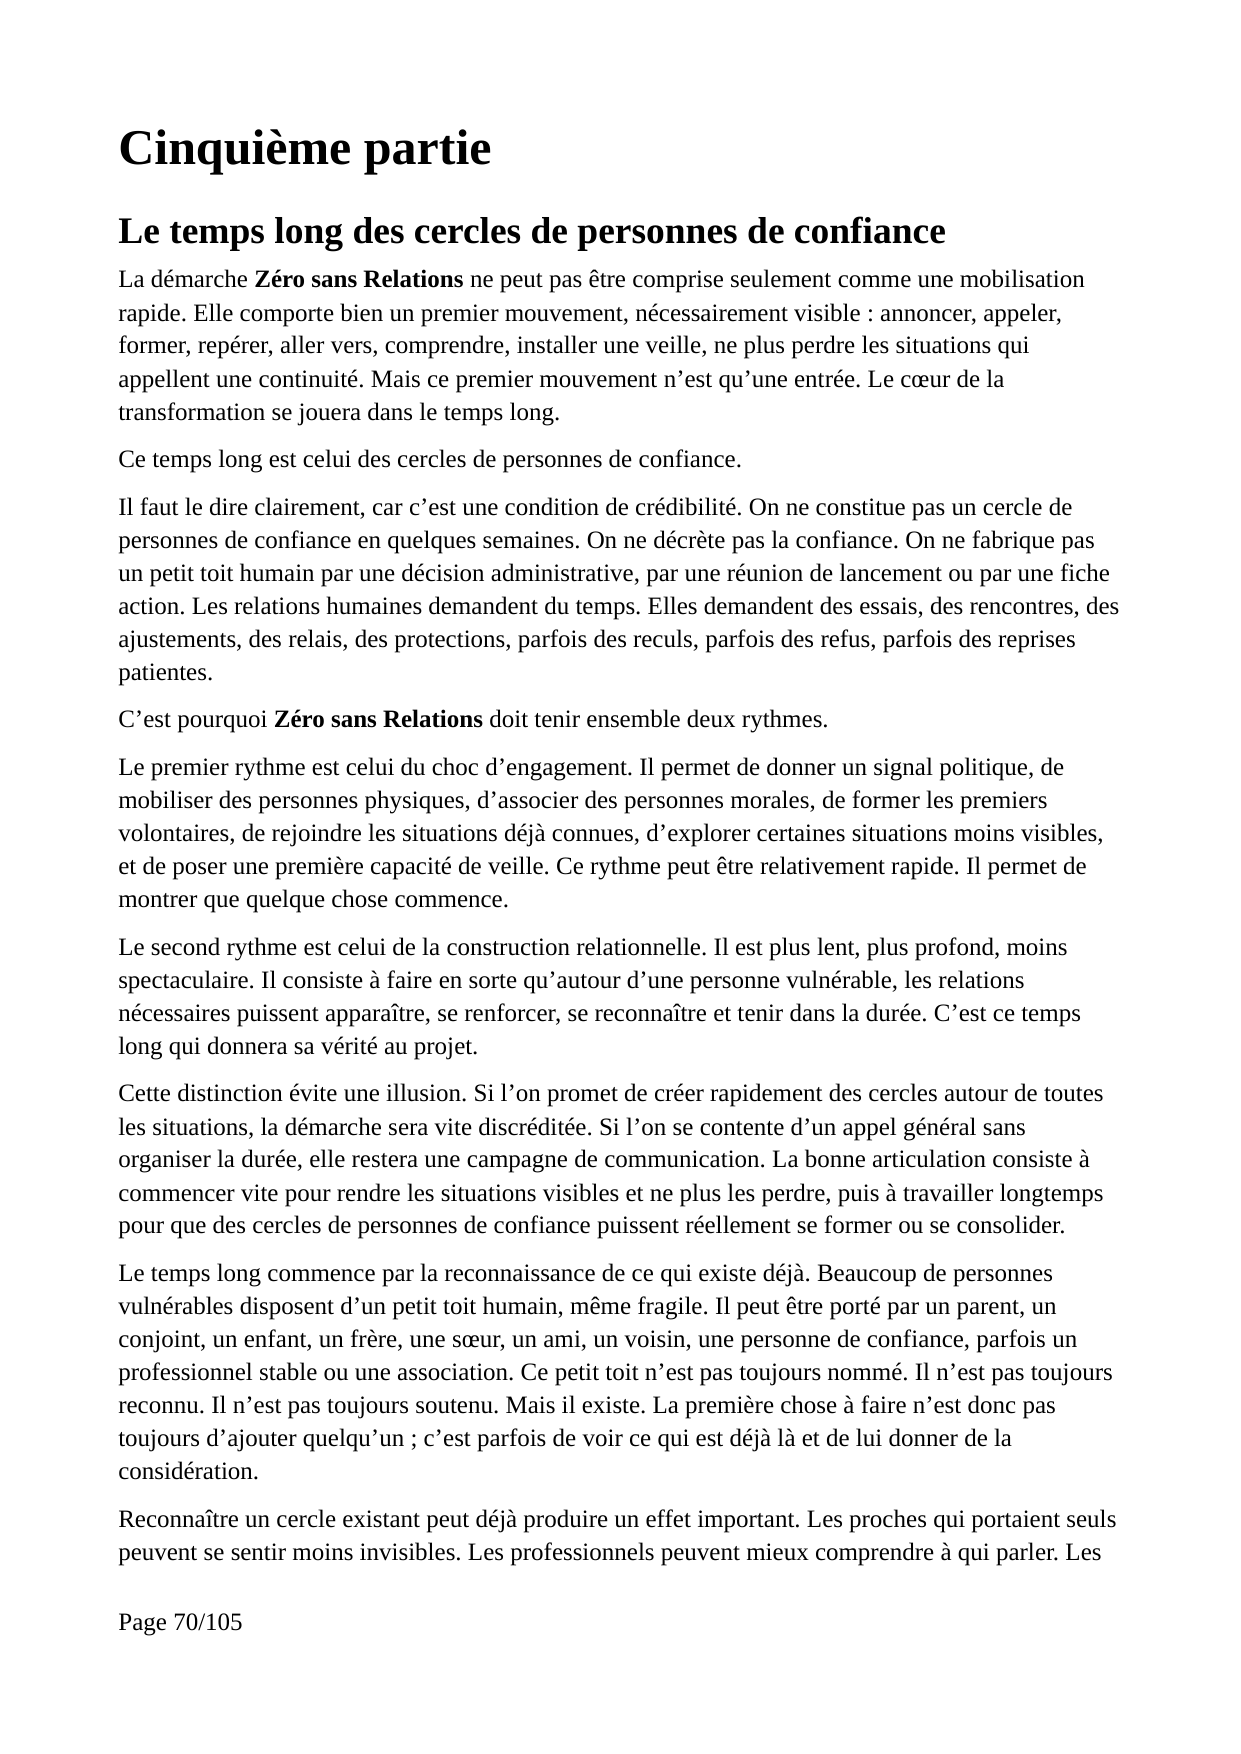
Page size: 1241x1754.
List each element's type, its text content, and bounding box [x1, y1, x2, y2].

text Le temps long commence par la reconnaissance de ce qui existe déjà. Beaucoup de personnes vulnérables disposent d’un petit toit humain, même fragile. Il peut être porté par un parent, un conjoint, un enfant, un frère, une sœur, un ami, un voisin, une personne de confiance, parfois un professionnel stable ou une association. Ce petit toit n’est pas toujours nommé. Il n’est pas toujours reconnu. Il n’est pas toujours soutenu. Mais il existe. La première chose à faire n’est donc pas toujours d’ajouter quelqu’un ; c’est parfois de voir ce qui est déjà là et de lui donner de la considération. [118, 1258, 1122, 1485]
subtitle Cinquième partie [118, 118, 1122, 176]
text La démarche Zéro sans Relations ne peut pas être comprise seulement comme une mobilisation rapide. Elle comporte bien un premier mouvement, nécessairement visible : annoncer, appeler, former, repérer, aller vers, comprendre, installer une veille, ne plus perdre les situations qui appellent une continuité. Mais ce premier mouvement n’est qu’une entrée. Le cœur de la transformation se jouera dans le temps long. [118, 264, 1122, 425]
text C’est pourquoi Zéro sans Relations doit tenir ensemble deux rythmes. [118, 704, 1122, 733]
text Ce temps long est celui des cercles de personnes de confiance. [118, 444, 1122, 473]
text Reconnaître un cercle existant peut déjà produire un effet important. Les proches qui portaient seuls peuvent se sentir moins invisibles. Les professionnels peuvent mieux comprendre à qui parler. Les [118, 1504, 1122, 1566]
text Il faut le dire clairement, car c’est une condition de crédibilité. On ne constitue pas un cercle de personnes de confiance en quelques semaines. On ne décrète pas la confiance. On ne fabrique pas un petit toit humain par une décision administrative, par une réunion de lancement ou par une fiche action. Les relations humaines demandent du temps. Elles demandent des essais, des rencontres, des ajustements, des relais, des protections, parfois des reculs, parfois des refus, parfois des reprises patientes. [118, 492, 1122, 686]
subtitle Le temps long des cercles de personnes de confiance [118, 209, 1122, 252]
text Le second rythme est celui de la construction relationnelle. Il est plus lent, plus profond, moins spectaculaire. Il consiste à faire en sorte qu’autour d’une personne vulnérable, les relations nécessaires puissent apparaître, se renforcer, se reconnaître et tenir dans la durée. C’est ce temps long qui donnera sa vérité au projet. [118, 932, 1122, 1060]
text Cette distinction évite une illusion. Si l’on promet de créer rapidement des cercles autour de toutes les situations, la démarche sera vite discréditée. Si l’on se contente d’un appel général sans organiser la durée, elle restera une campagne de communication. La bonne articulation consiste à commencer vite pour rendre les situations visibles et ne plus les perdre, puis à travailler longtemps pour que des cercles de personnes de confiance puissent réellement se former ou se consolider. [118, 1078, 1122, 1239]
text Le premier rythme est celui du choc d’engagement. Il permet de donner un signal politique, de mobiliser des personnes physiques, d’associer des personnes morales, de former les premiers volontaires, de rejoindre les situations déjà connues, d’explorer certaines situations moins visibles, et de poser une première capacité de veille. Ce rythme peut être relativement rapide. Il permet de montrer que quelque chose commence. [118, 752, 1122, 913]
